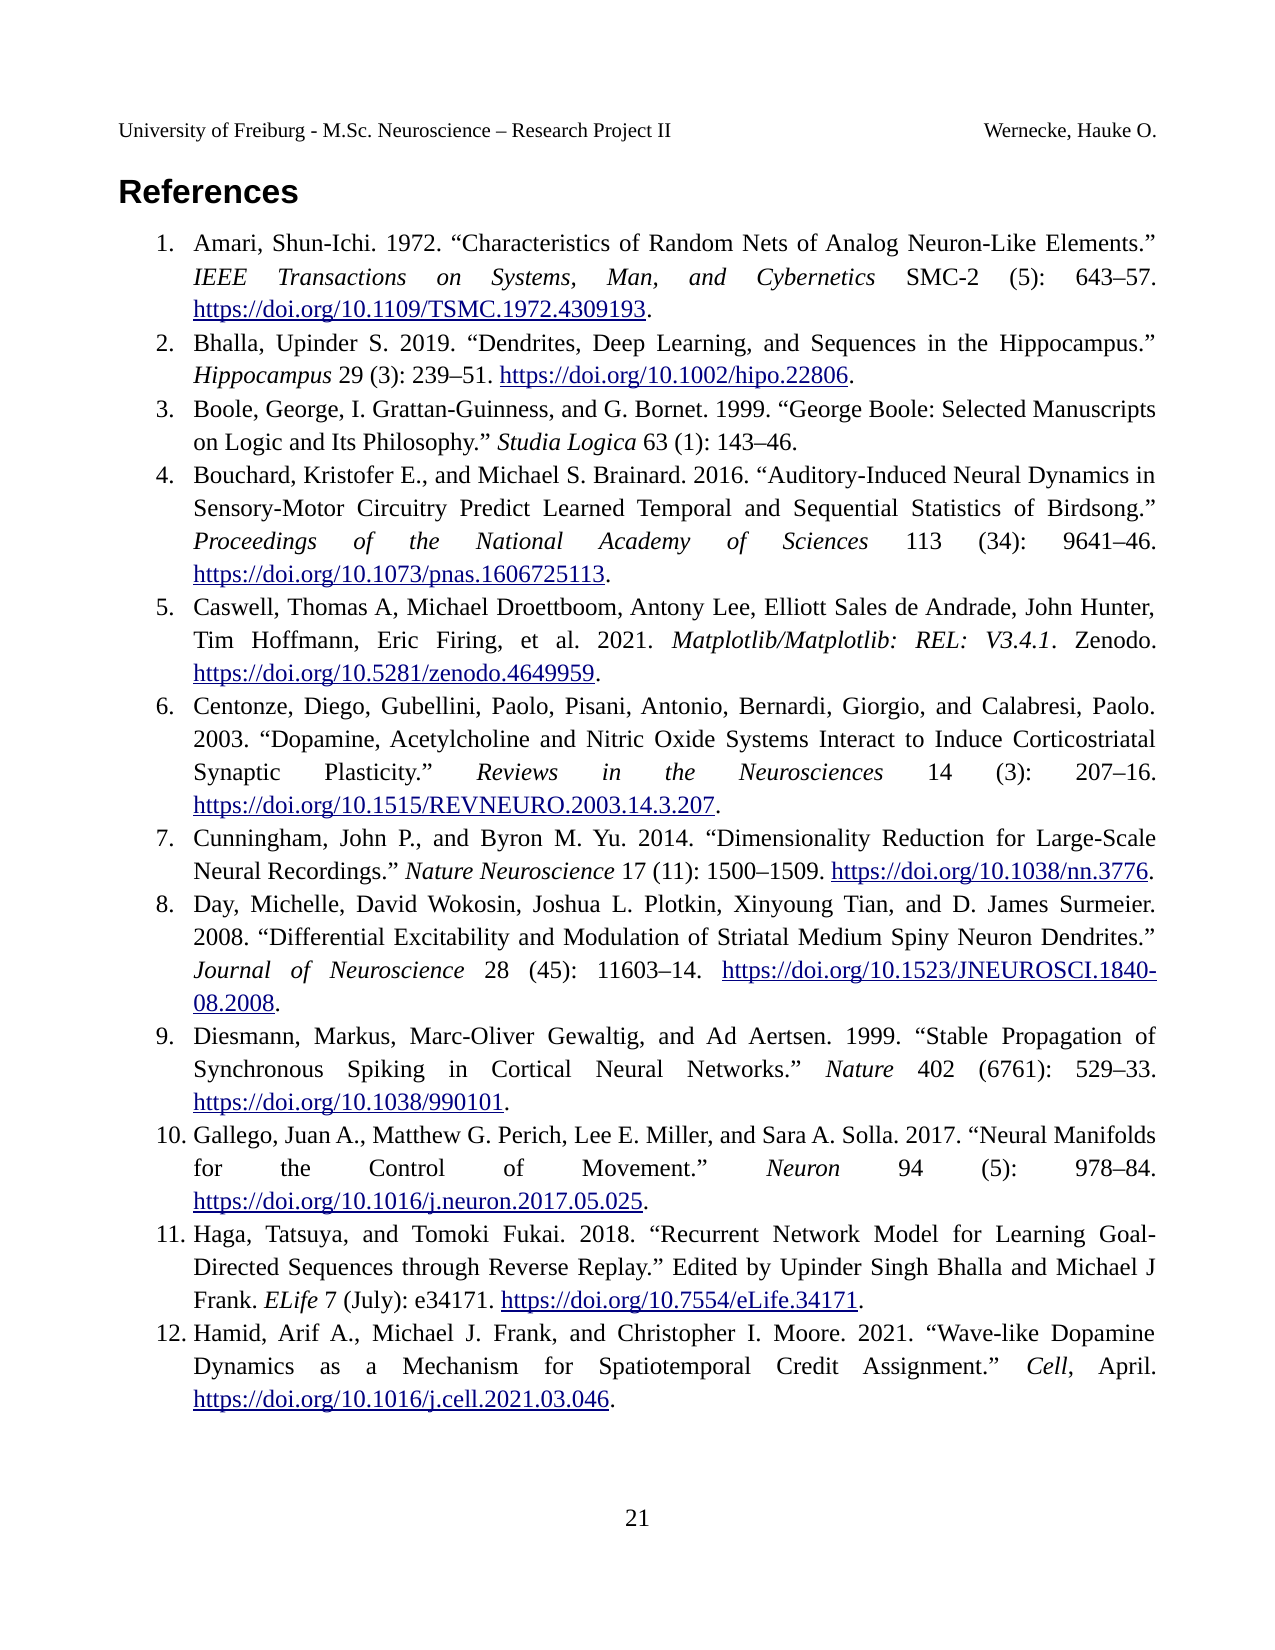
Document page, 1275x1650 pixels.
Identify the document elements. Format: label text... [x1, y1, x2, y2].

list Diesmann, Markus, Marc-Oliver Gewaltig, and Ad Aertsen. 1999. “Stable Propagation of Synchronous Spiking in Cortical Neural Networks.” Nature 402 (6761): 529–33. https://doi.org/10.1038/990101. [156, 1021, 1157, 1116]
list Caswell, Thomas A, Michael Droettboom, Antony Lee, Elliott Sales de Andrade, John Hunter, Tim Hoffmann, Eric Firing, et al. 2021. Matplotlib/Matplotlib: REL: V3.4.1. Zenodo. https://doi.org/10.5281/zenodo.4649959. [156, 592, 1157, 687]
list Bhalla, Upinder S. 2019. “Dendrites, Deep Learning, and Sequences in the Hippocampus.” Hippocampus 29 (3): 239–51. https://doi.org/10.1002/hipo.22806. [156, 328, 1157, 389]
list Amari, Shun-Ichi. 1972. “Characteristics of Random Nets of Analog Neuron-Like Elements.” IEEE Transactions on Systems, Man, and Cybernetics SMC-2 (5): 643–57. https://doi.org/10.1109/TSMC.1972.4309193. [156, 228, 1157, 323]
list Bouchard, Kristofer E., and Michael S. Brainard. 2016. “Auditory-Induced Neural Dynamics in Sensory-Motor Circuitry Predict Learned Temporal and Sequential Statistics of Birdsong.” Proceedings of the National Academy of Sciences 113 (34): 9641–46. https://doi.org/10.1073/pnas.1606725113. [156, 460, 1157, 587]
subtitle References [118, 172, 1157, 210]
list Cunningham, John P., and Byron M. Yu. 2014. “Dimensionality Reduction for Large-Scale Neural Recordings.” Nature Neuroscience 17 (11): 1500–1509. https://doi.org/10.1038/nn.3776. [156, 823, 1157, 885]
list Boole, George, I. Grattan-Guinness, and G. Bornet. 1999. “George Boole: Selected Manuscripts on Logic and Its Philosophy.” Studia Logica 63 (1): 143–46. [156, 394, 1157, 455]
list Haga, Tatsuya, and Tomoki Fukai. 2018. “Recurrent Network Model for Learning Goal-Directed Sequences through Reverse Replay.” Edited by Upinder Singh Bhalla and Michael J Frank. ELife 7 (July): e34171. https://doi.org/10.7554/eLife.34171. [156, 1219, 1157, 1314]
list Hamid, Arif A., Michael J. Frank, and Christopher I. Moore. 2021. “Wave-like Dopamine Dynamics as a Mechanism for Spatiotemporal Credit Assignment.” Cell, April. https://doi.org/10.1016/j.cell.2021.03.046. [156, 1318, 1157, 1413]
list Gallego, Juan A., Matthew G. Perich, Lee E. Miller, and Sara A. Solla. 2017. “Neural Manifolds for the Control of Movement.” Neuron 94 (5): 978–84. https://doi.org/10.1016/j.neuron.2017.05.025. [156, 1120, 1157, 1215]
list Day, Michelle, David Wokosin, Joshua L. Plotkin, Xinyoung Tian, and D. James Surmeier. 2008. “Differential Excitability and Modulation of Striatal Medium Spiny Neuron Dendrites.” Journal of Neuroscience 28 (45): 11603–14. https://doi.org/10.1523/JNEUROSCI.1840-08.2008. [156, 889, 1157, 1017]
list Centonze, Diego, Gubellini, Paolo, Pisani, Antonio, Bernardi, Giorgio, and Calabresi, Paolo. 2003. “Dopamine, Acetylcholine and Nitric Oxide Systems Interact to Induce Corticostriatal Synaptic Plasticity.” Reviews in the Neurosciences 14 (3): 207–16. https://doi.org/10.1515/REVNEURO.2003.14.3.207. [156, 691, 1157, 819]
